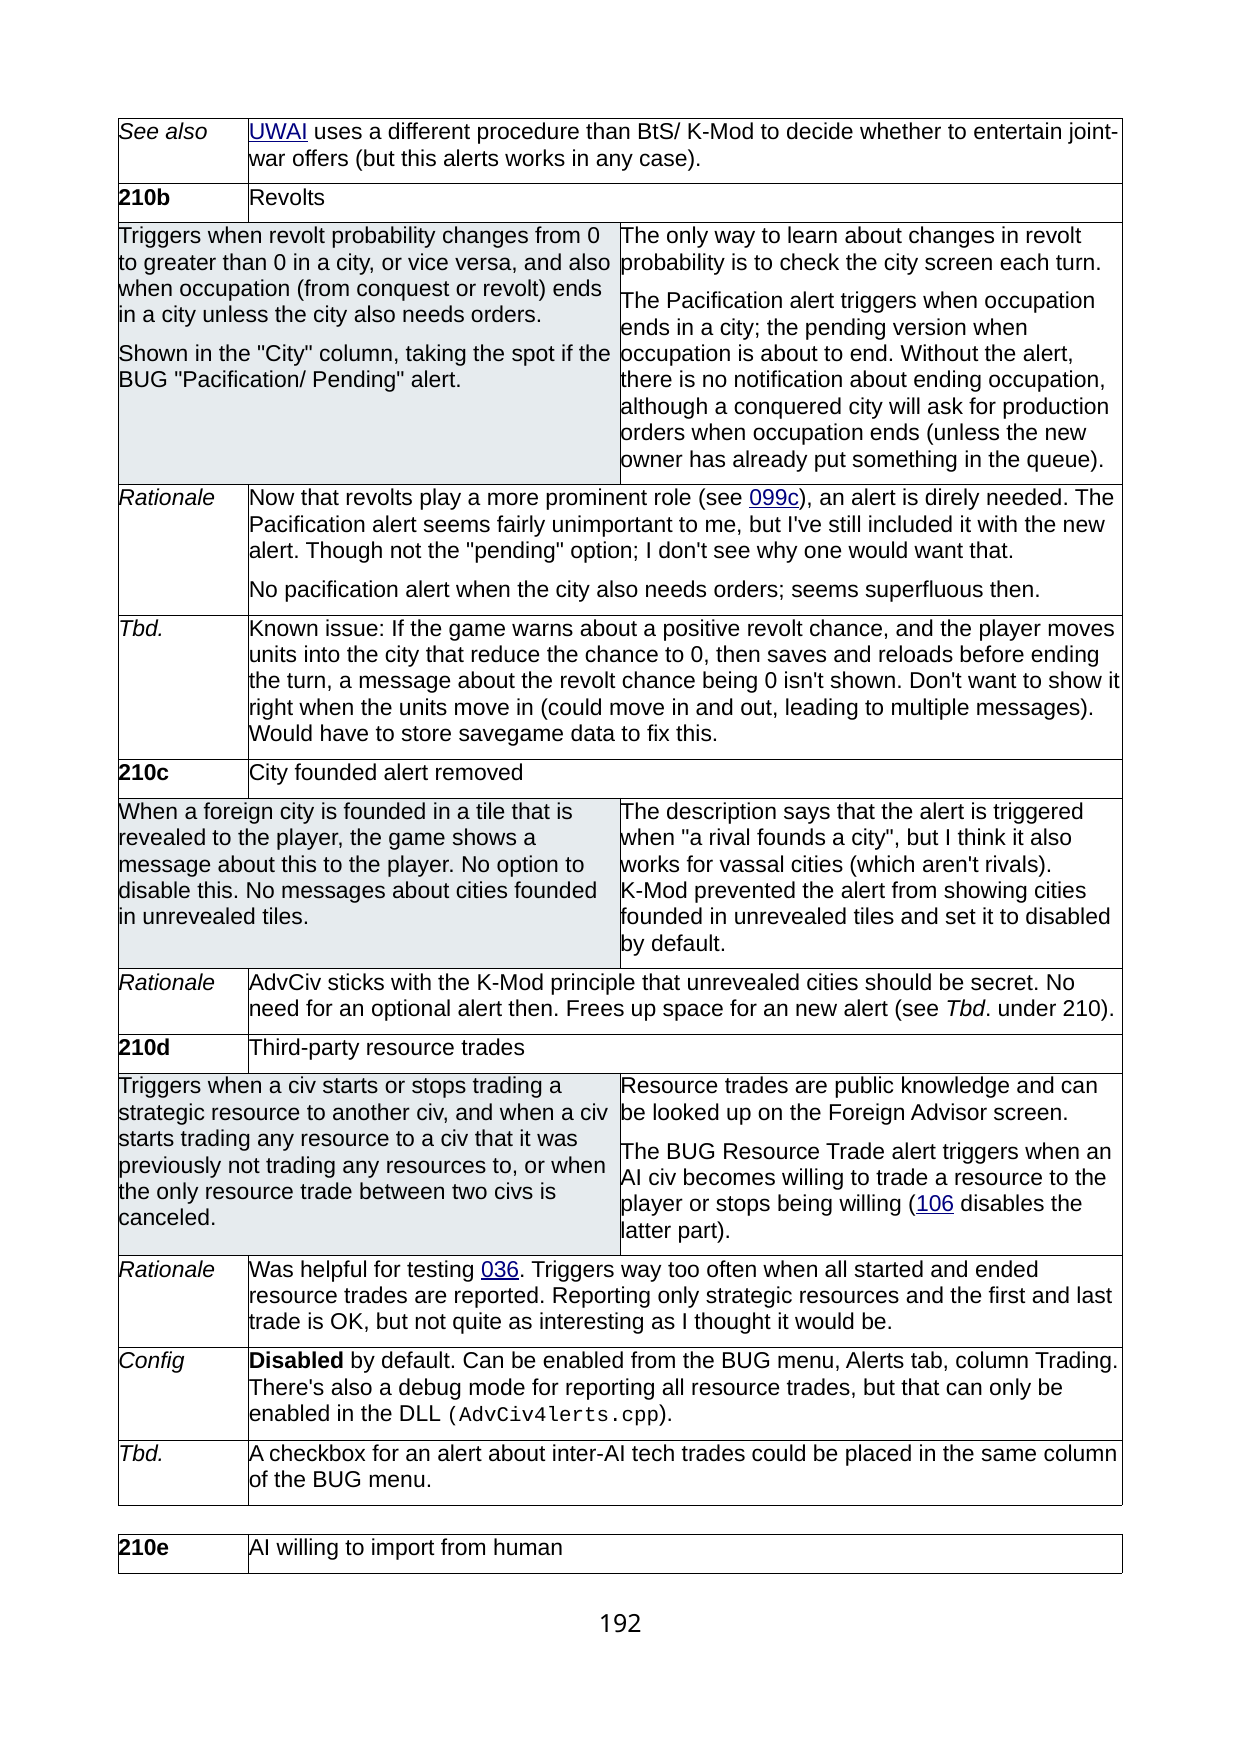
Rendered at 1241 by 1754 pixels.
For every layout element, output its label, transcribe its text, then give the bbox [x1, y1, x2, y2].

table_cell Now that revolts play a more prominent role (see 099c), an alert is direly needed. The Pacification alert seems fairly unimportant to me, but I've still included it with the new alert. Though not the "pending" option; I don't see why one would want that. No pacification alert when the city also needs orders; seems superfluous then. [249, 485, 1122, 614]
table_cell Tbd. [119, 616, 248, 759]
table_cell Tbd. [119, 1441, 248, 1505]
table_cell See also [119, 119, 248, 183]
table_cell Disabled by default. Can be enabled from the BUG menu, Alerts tab, column Trading. There's also a debug mode for reporting all resource trades, but that can only be enabled in the DLL (AdvCiv4lerts.cpp). [249, 1348, 1122, 1440]
table_header AI willing to import from human [249, 1535, 1122, 1573]
table_cell AdvCiv sticks with the K-Mod principle that unrevealed cities should be secret. No need for an optional alert then. Frees up space for an new alert (see Tbd. under 210). [249, 969, 1122, 1033]
table_cell Third-party resource trades [249, 1035, 1122, 1072]
table_cell Rationale [119, 969, 248, 1033]
table_cell Known issue: If the game warns about a positive revolt chance, and the player moves units into the city that reduce the chance to 0, then saves and reloads before ending the turn, a message about the revolt chance being 0 isn't shown. Don't want to show it right when the units move in (could move in and out, leading to multiple messages). Would have to store savegame data to fix this. [249, 616, 1122, 759]
table_cell Rationale [119, 485, 248, 614]
table_cell The only way to learn about changes in revolt probability is to check the city screen each turn. The Pacification alert triggers when occupation ends in a city; the pending version when occupation is about to end. Without the alert, there is no notification about ending occupation, although a conquered city will ask for production orders when occupation ends (unless the new owner has already put something in the queue). [621, 223, 1122, 484]
table_cell UWAI uses a different procedure than BtS/ K-Mod to decide whether to entertain joint-war offers (but this alerts works in any case). [249, 119, 1122, 183]
table_cell Triggers when revolt probability changes from 0 to greater than 0 in a city, or vice versa, and also when occupation (from conquest or revolt) ends in a city unless the city also needs orders. Shown in the "City" column, taking the spot if the BUG "Pacification/ Pending" alert. [119, 223, 620, 484]
table_cell Rationale [119, 1256, 248, 1347]
table_cell 210d [119, 1035, 248, 1072]
table_cell 210c [119, 760, 248, 798]
table_header 210e [119, 1535, 248, 1573]
table_cell City founded alert removed [249, 760, 1122, 798]
table_cell Revolts [249, 184, 1122, 222]
table_cell 210b [119, 184, 248, 222]
table_cell Triggers when a civ starts or stops trading a strategic resource to another civ, and when a civ starts trading any resource to a civ that it was previously not trading any resources to, or when the only resource trade between two civs is canceled. [119, 1074, 620, 1255]
table_cell Resource trades are public knowledge and can be looked up on the Foreign Advisor screen. The BUG Resource Trade alert triggers when an AI civ becomes willing to trade a resource to the player or stops being willing (106 disables the latter part). [621, 1074, 1122, 1255]
table_cell Config [119, 1348, 248, 1440]
table_cell When a foreign city is founded in a tile that is revealed to the player, the game shows a message about this to the player. No option to disable this. No messages about cities founded in unrevealed tiles. [119, 799, 620, 968]
table_cell The description says that the alert is triggered when "a rival founds a city", but I think it also works for vassal cities (which aren't rivals). K-Mod prevented the alert from showing cities founded in unrevealed tiles and set it to disabled by default. [621, 799, 1122, 968]
table_cell A checkbox for an alert about inter-AI tech trades could be placed in the same column of the BUG menu. [249, 1441, 1122, 1505]
table_cell Was helpful for testing 036. Triggers way too often when all started and ended resource trades are reported. Reporting only strategic resources and the first and last trade is OK, but not quite as interesting as I thought it would be. [249, 1256, 1122, 1347]
